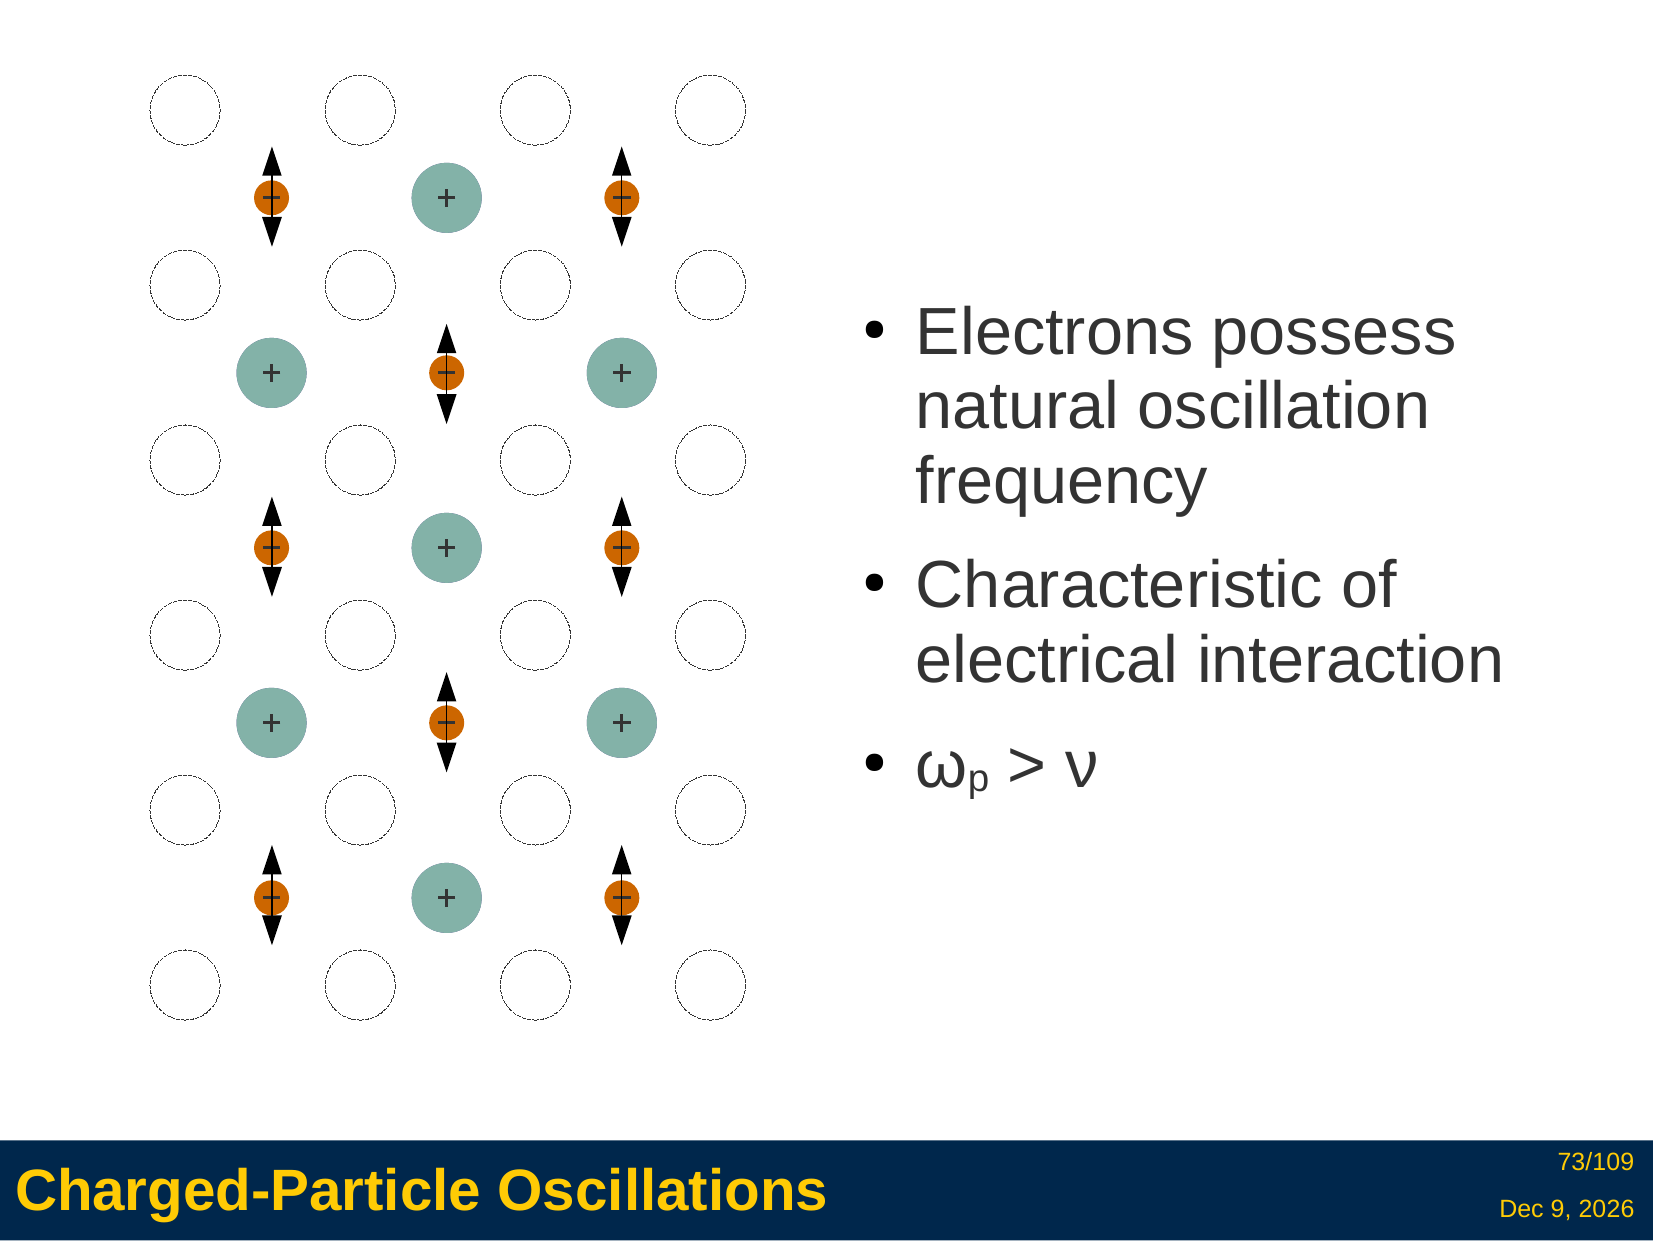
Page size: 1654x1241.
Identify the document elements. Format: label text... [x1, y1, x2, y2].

text_box [429, 355, 446, 391]
text_box [622, 530, 640, 566]
text_box [604, 530, 621, 566]
text_box [604, 880, 621, 915]
text_box [447, 355, 465, 391]
text_box [253, 180, 271, 216]
text_box [253, 880, 271, 915]
text_box [236, 687, 307, 758]
text_box [447, 705, 465, 741]
text_box [236, 337, 307, 408]
text_box [622, 880, 640, 915]
text_box [273, 880, 290, 915]
list Electrons possess natural oscillation frequency Characteristic of electrical interaction ωp > ν [845, 75, 1572, 1021]
text_box [622, 180, 640, 216]
text_box [586, 337, 657, 408]
text_box [273, 530, 290, 566]
text_box [253, 530, 271, 566]
text_box [273, 180, 290, 216]
title Charged-Particle Oscillations [14, 1140, 1380, 1241]
text_box [586, 687, 657, 758]
text_box [411, 512, 482, 583]
text_box [429, 705, 446, 741]
text_box [604, 180, 621, 216]
text_box [411, 162, 482, 233]
text_box [411, 862, 482, 933]
